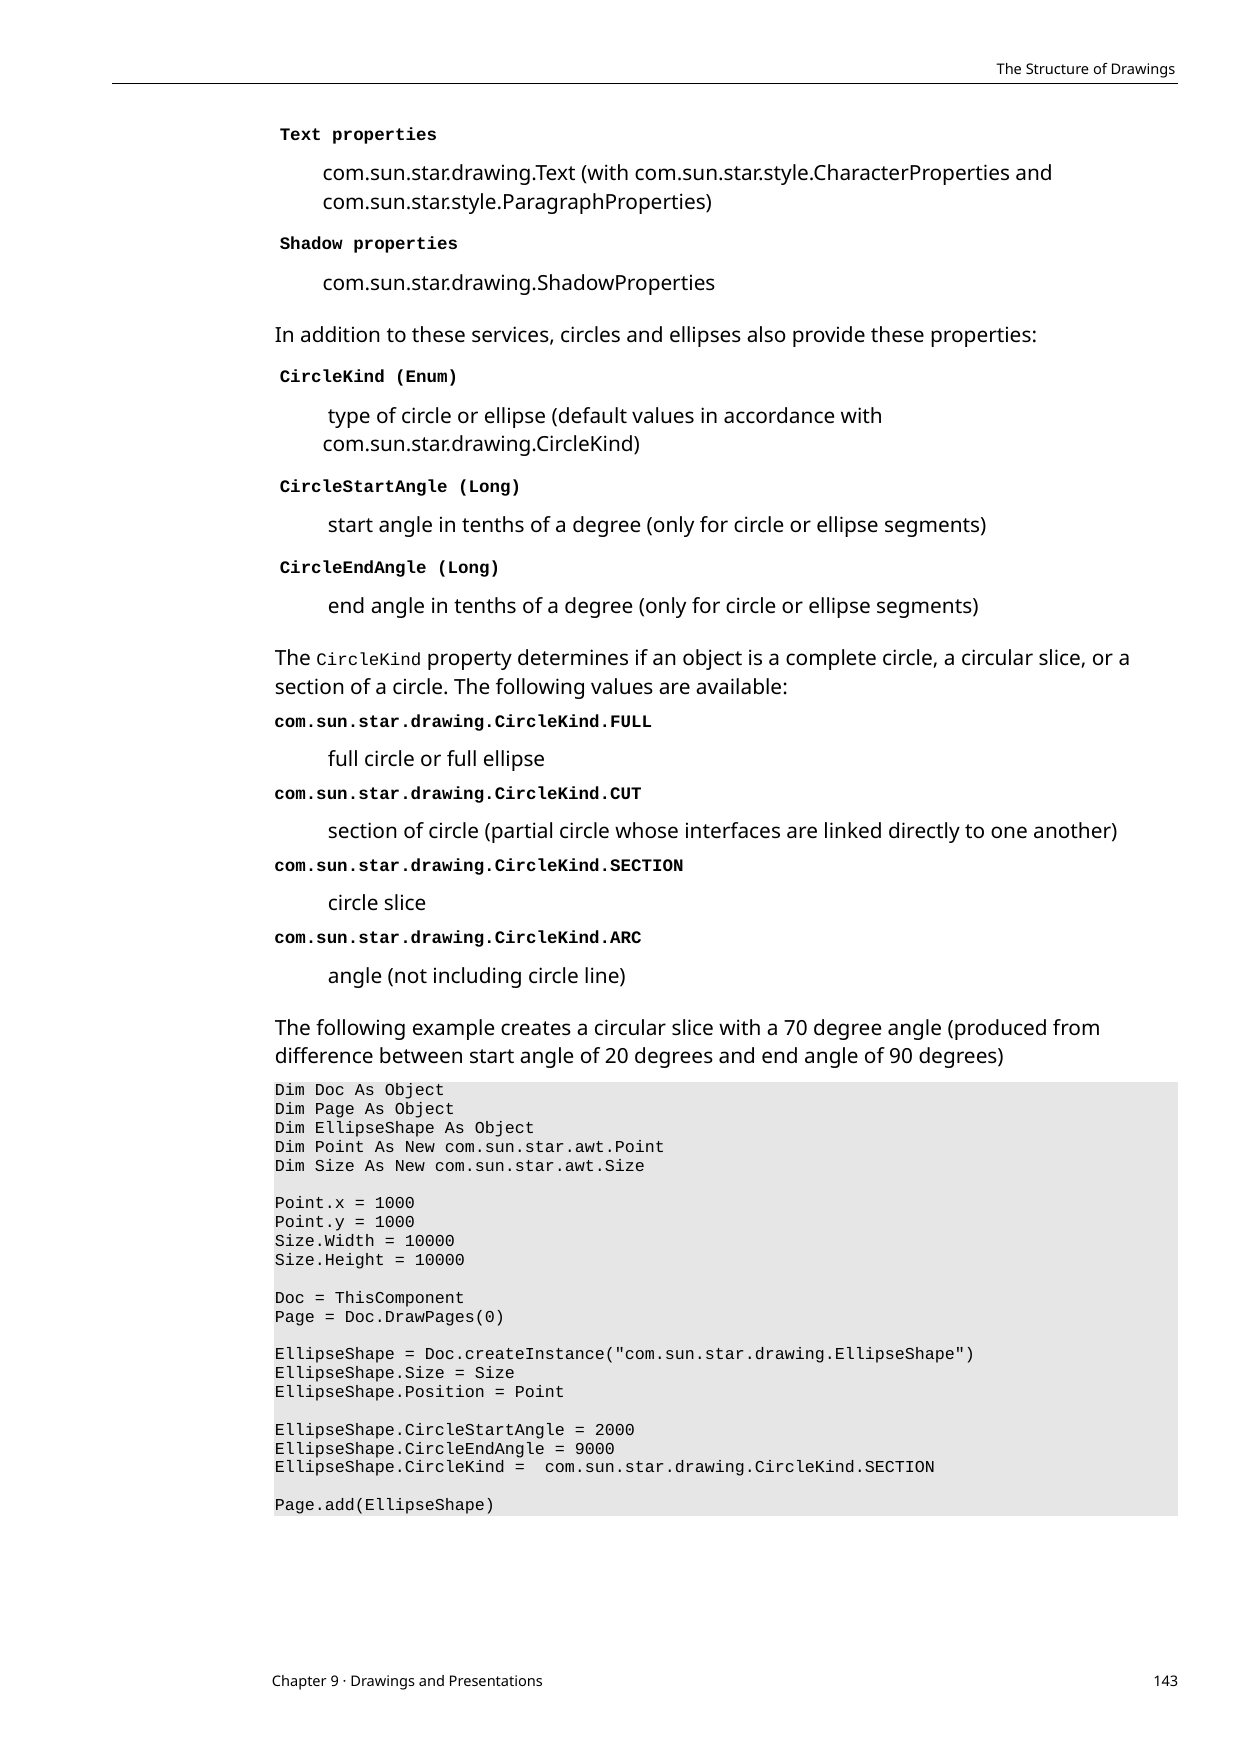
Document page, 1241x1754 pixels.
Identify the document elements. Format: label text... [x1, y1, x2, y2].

text The following example creates a circular slice with a 70 degree angle (produced from difference between start angle of 20 degrees and end angle of 90 degrees) [274, 1013, 1178, 1070]
list Shadow properties [274, 227, 1178, 256]
list Text properties [274, 118, 1178, 147]
list angle (not including circle line) [322, 961, 1178, 989]
text The CircleKind property determines if an object is a complete circle, a circular slice, or a section of a circle. The following values are available: [274, 643, 1178, 700]
list com.sun.star.drawing.ShadowProperties [322, 268, 1178, 296]
list CircleEndAngle (Long) [274, 551, 1178, 579]
text Dim Doc As Object Dim Page As Object Dim EllipseShape As Object Dim Point As New com.sun.star.awt.Point Dim Size As New com.sun.star.awt.Size Point.x = 1000 Point.y = 1000 Size.Width = 10000 Size.Height = 10000 Doc = ThisComponent Page = Doc.DrawPages(0) EllipseShape = Doc.createInstance("com.sun.star.drawing.EllipseShape") EllipseShape.Size = Size EllipseShape.Position = Point EllipseShape.CircleStartAngle = 2000 EllipseShape.CircleEndAngle = 9000 EllipseShape.CircleKind = com.sun.star.drawing.CircleKind.SECTION Page.add(EllipseShape) [274, 1082, 1178, 1516]
list start angle in tenths of a degree (only for circle or ellipse segments) [322, 510, 1178, 539]
list CircleStartAngle (Long) [274, 470, 1178, 498]
list CircleKind (Enum) [274, 361, 1178, 389]
list com.sun.star.drawing.Text (with com.sun.star.style.CharacterProperties and com.sun.star.style.ParagraphProperties) [322, 158, 1178, 215]
list type of circle or ellipse (default values in accordance with com.sun.star.drawing.CircleKind) [322, 401, 1178, 458]
list com.sun.star.drawing.CircleKind.SECTION [274, 857, 1178, 877]
list end angle in tenths of a degree (only for circle or ellipse segments) [322, 591, 1178, 619]
list full circle or full ellipse [322, 744, 1178, 773]
list com.sun.star.drawing.CircleKind.FULL [274, 712, 1178, 732]
list section of circle (partial circle whose interfaces are linked directly to one another) [322, 816, 1178, 845]
list circle slice [322, 888, 1178, 917]
list com.sun.star.drawing.CircleKind.ARC [274, 929, 1178, 949]
list com.sun.star.drawing.CircleKind.CUT [274, 784, 1178, 804]
text In addition to these services, circles and ellipses also provide these properties: [274, 320, 1178, 349]
